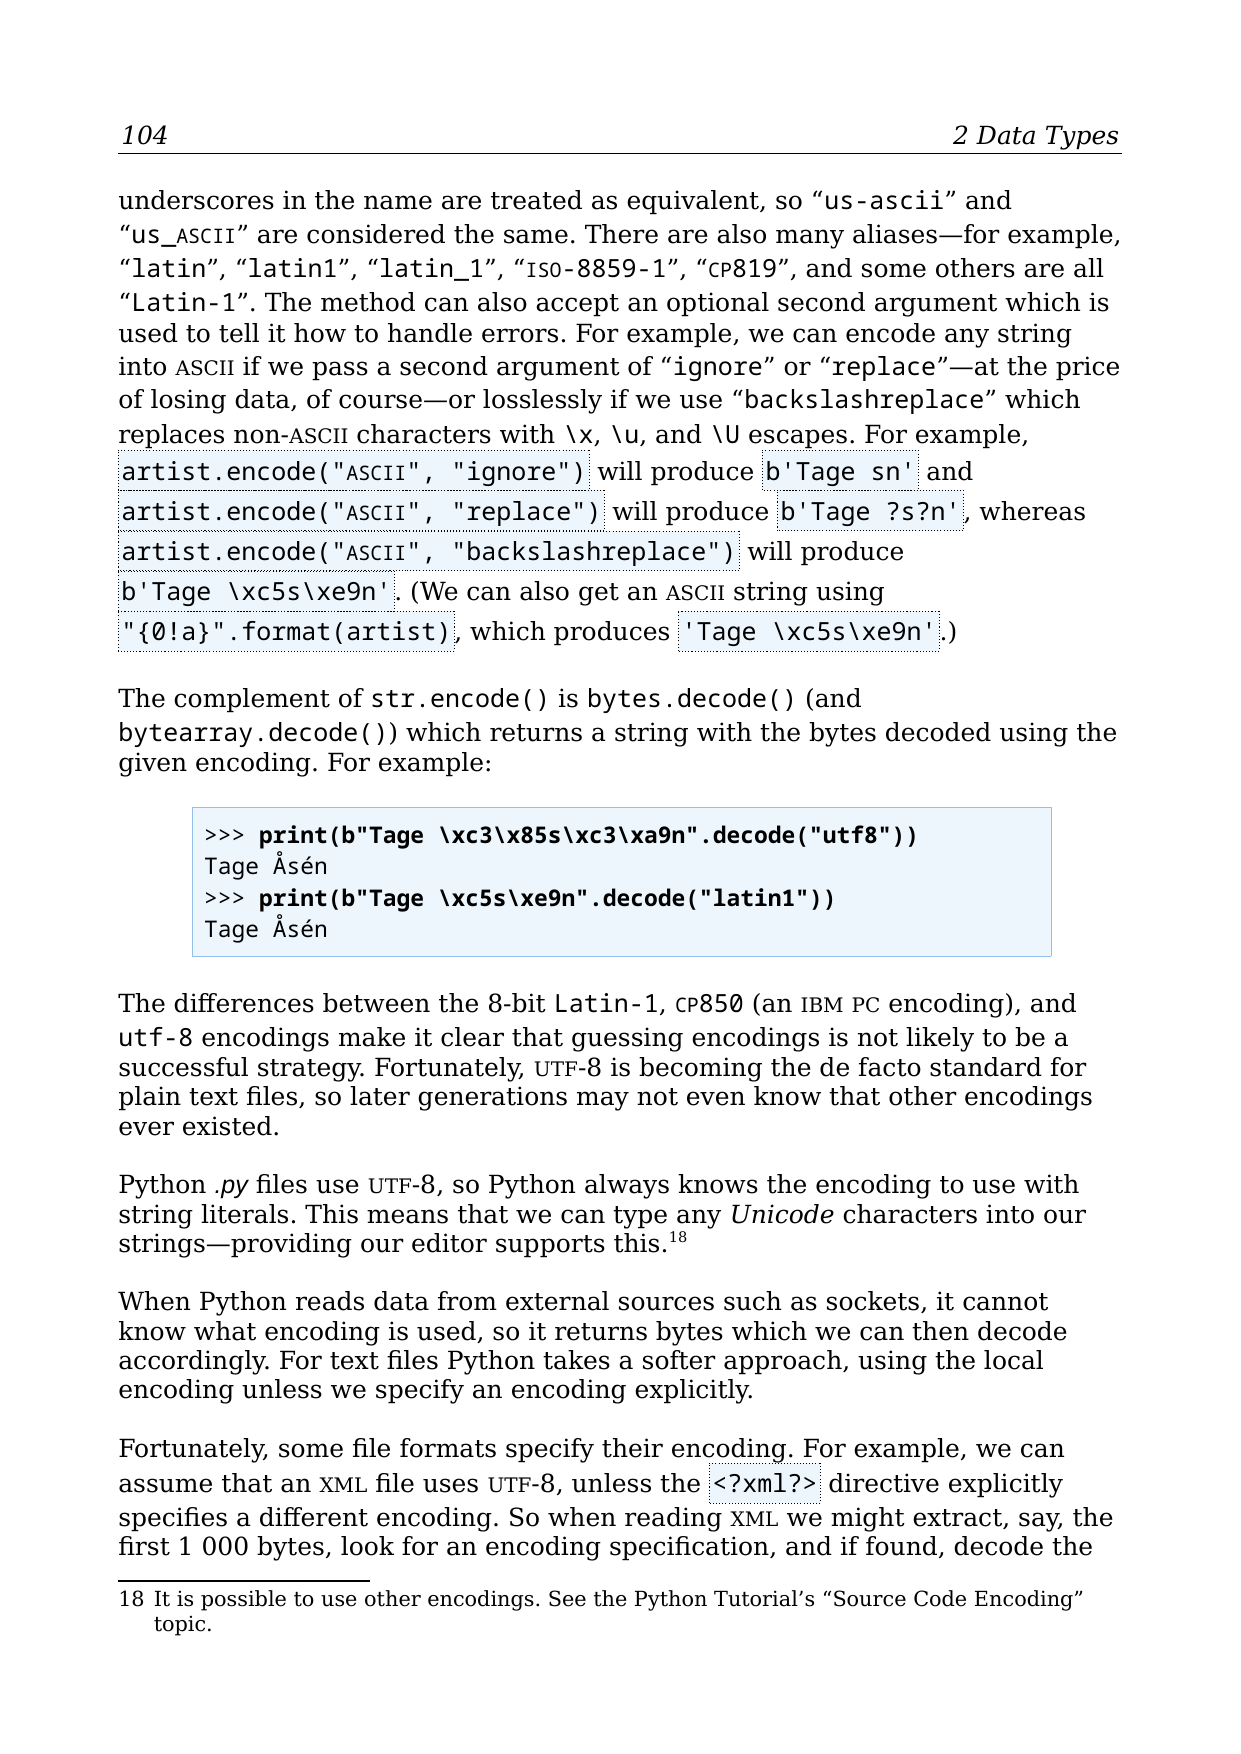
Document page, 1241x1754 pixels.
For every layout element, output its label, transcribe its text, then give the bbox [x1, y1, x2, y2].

text The differences between the 8-bit Latin-1, cp850 (an ibm pc encoding), and utf-8 encodings make it clear that guessing encodings is not likely to be a successful strategy. Fortunately, utf-8 is becoming the de facto standard for plain text files, so later generations may not even know that other encodings ever existed. [118, 985, 1122, 1141]
text When Python reads data from external sources such as sockets, it cannot know what encoding is used, so it returns bytes which we can then decode accordingly. For text files Python takes a softer approach, using the local encoding unless we specify an encoding explicitly. [118, 1288, 1122, 1404]
text Python .py files use utf-8, so Python always knows the encoding to use with string literals. This means that we can type any Unicode characters into our strings—providing our editor supports this. [118, 1170, 1122, 1258]
text It is possible to use other encodings. See the Python Tutorial’s “Source Code Encoding” topic. [118, 1587, 1122, 1636]
text underscores in the name are treated as equivalent, so “us-ascii” and “us_ascii” are considered the same. There are also many aliases—for example, “latin”, “latin1”, “latin_1”, “iso-8859-1”, “cp819”, and some others are all “Latin-1”. The method can also accept an optional second argument which is used to tell it how to handle errors. For example, we can encode any string into ascii if we pass a second argument of “ignore” or “replace”—at the price of losing data, of course—or losslessly if we use “backslashreplace” which replaces non-ascii characters with \x, \u, and \U escapes. For example, artist.encode("ascii", "ignore") will produce b'Tage sn' and artist.encode("ascii", "replace") will produce b'Tage ?s?n', whereas artist.encode("ascii", "backslashreplace") will produce b'Tage \⁠xc5s\⁠xe9n'. (We can also get an ascii string using "{0!⁠a}".format(artist), which produces 'Tage \xc5s\xe9n'.) [118, 183, 1122, 651]
text Fortunately, some file formats specify their encoding. For example, we can assume that an xml file uses utf-8, unless the <?xml?> directive explicitly specifies a different encoding. So when reading xml we might extract, say, the first 1 000 bytes, look for an encoding specification, and if found, decode the [118, 1434, 1122, 1561]
text Tage Åsén [193, 901, 1051, 956]
text >>> print(b"Tage \xc3\x85s\xc3\xa9n".decode("utf8")) [193, 808, 1051, 838]
text >>> print(b"Tage \xc5s\xe9n".decode("latin1")) [193, 869, 1051, 901]
text Tage Åsén [193, 838, 1051, 869]
text The complement of str.encode() is bytes.decode() (and bytearray.decode()) which returns a string with the bytes decoded using the given encoding. For example: [118, 680, 1122, 778]
